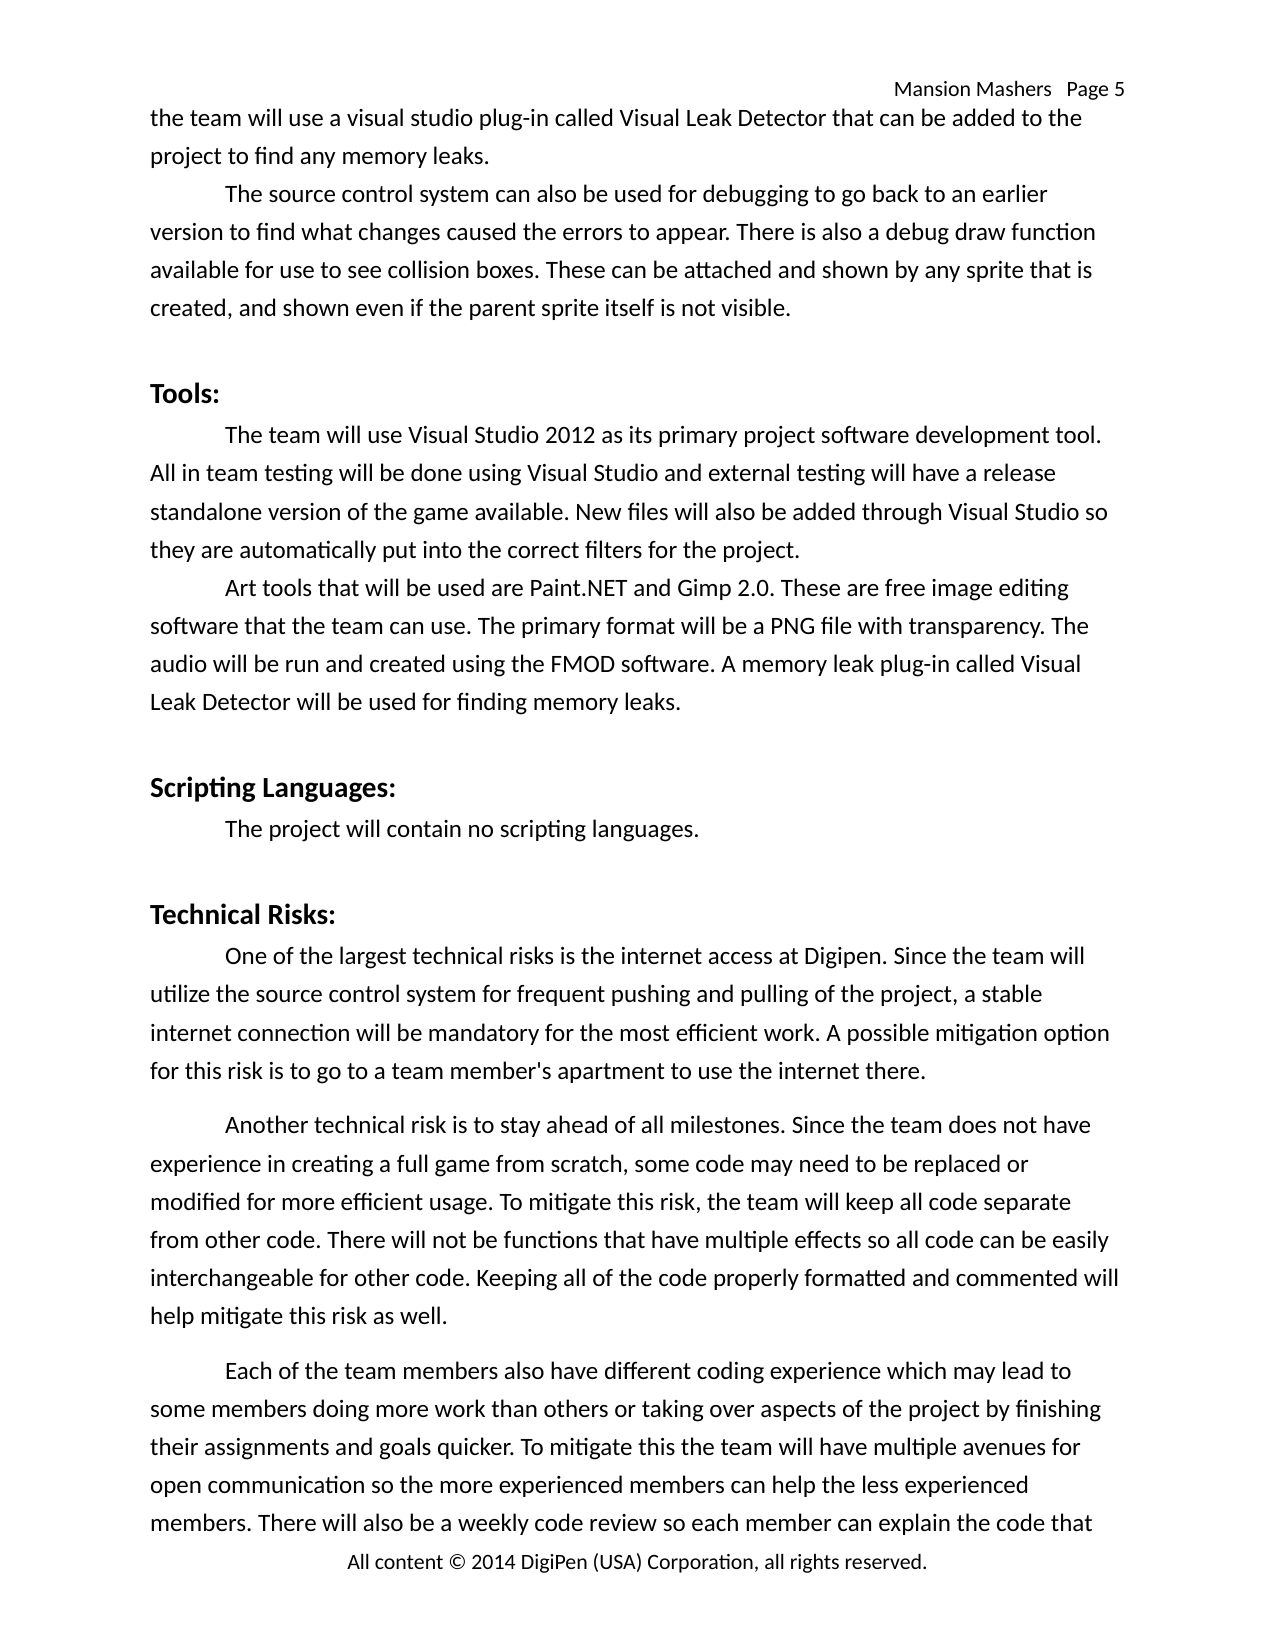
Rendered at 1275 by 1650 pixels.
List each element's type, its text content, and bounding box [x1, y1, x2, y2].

text The team will use Visual Studio 2012 as its primary project software development tool. All in team testing will be done using Visual Studio and external testing will have a release standalone version of the game available. New files will also be added through Visual Studio so they are automatically put into the correct filters for the project. [150, 419, 1125, 564]
text the team will use a visual studio plug-in called Visual Leak Detector that can be added to the project to find any memory leaks. [150, 102, 1125, 170]
text One of the largest technical risks is the internet access at Digipen. Since the team will utilize the source control system for frequent pushing and pulling of the project, a stable internet connection will be mandatory for the most efficient work. A possible mitigation option for this risk is to go to a team member's apartment to use the internet there. [150, 940, 1125, 1085]
text Another technical risk is to stay ahead of all milestones. Since the team does not have experience in creating a full game from scratch, some code may need to be replaced or modified for more efficient usage. To mitigate this risk, the team will keep all code separate from other code. There will not be functions that have multiple effects so all code can be easily interchangeable for other code. Keeping all of the code properly formatted and commented will help mitigate this risk as well. [150, 1109, 1125, 1331]
text Technical Risks: [150, 896, 1125, 932]
text Tools: [150, 375, 1125, 411]
text Each of the team members also have different coding experience which may lead to some members doing more work than others or taking over aspects of the project by finishing their assignments and goals quicker. To mitigate this the team will have multiple avenues for open communication so the more experienced members can help the less experienced members. There will also be a weekly code review so each member can explain the code that [150, 1355, 1125, 1538]
text Scripting Languages: [150, 769, 1125, 804]
text The project will contain no scripting languages. [150, 813, 1125, 844]
text The source control system can also be used for debugging to go back to an earlier version to find what changes caused the errors to appear. There is also a debug draw function available for use to see collision boxes. These can be attached and shown by any sprite that is created, and shown even if the parent sprite itself is not visible. [150, 178, 1125, 323]
text Art tools that will be used are Paint.NET and Gimp 2.0. These are free image editing software that the team can use. The primary format will be a PNG file with transparency. The audio will be run and created using the FMOD software. A memory leak plug-in called Visual Leak Detector will be used for finding memory leaks. [150, 572, 1125, 717]
